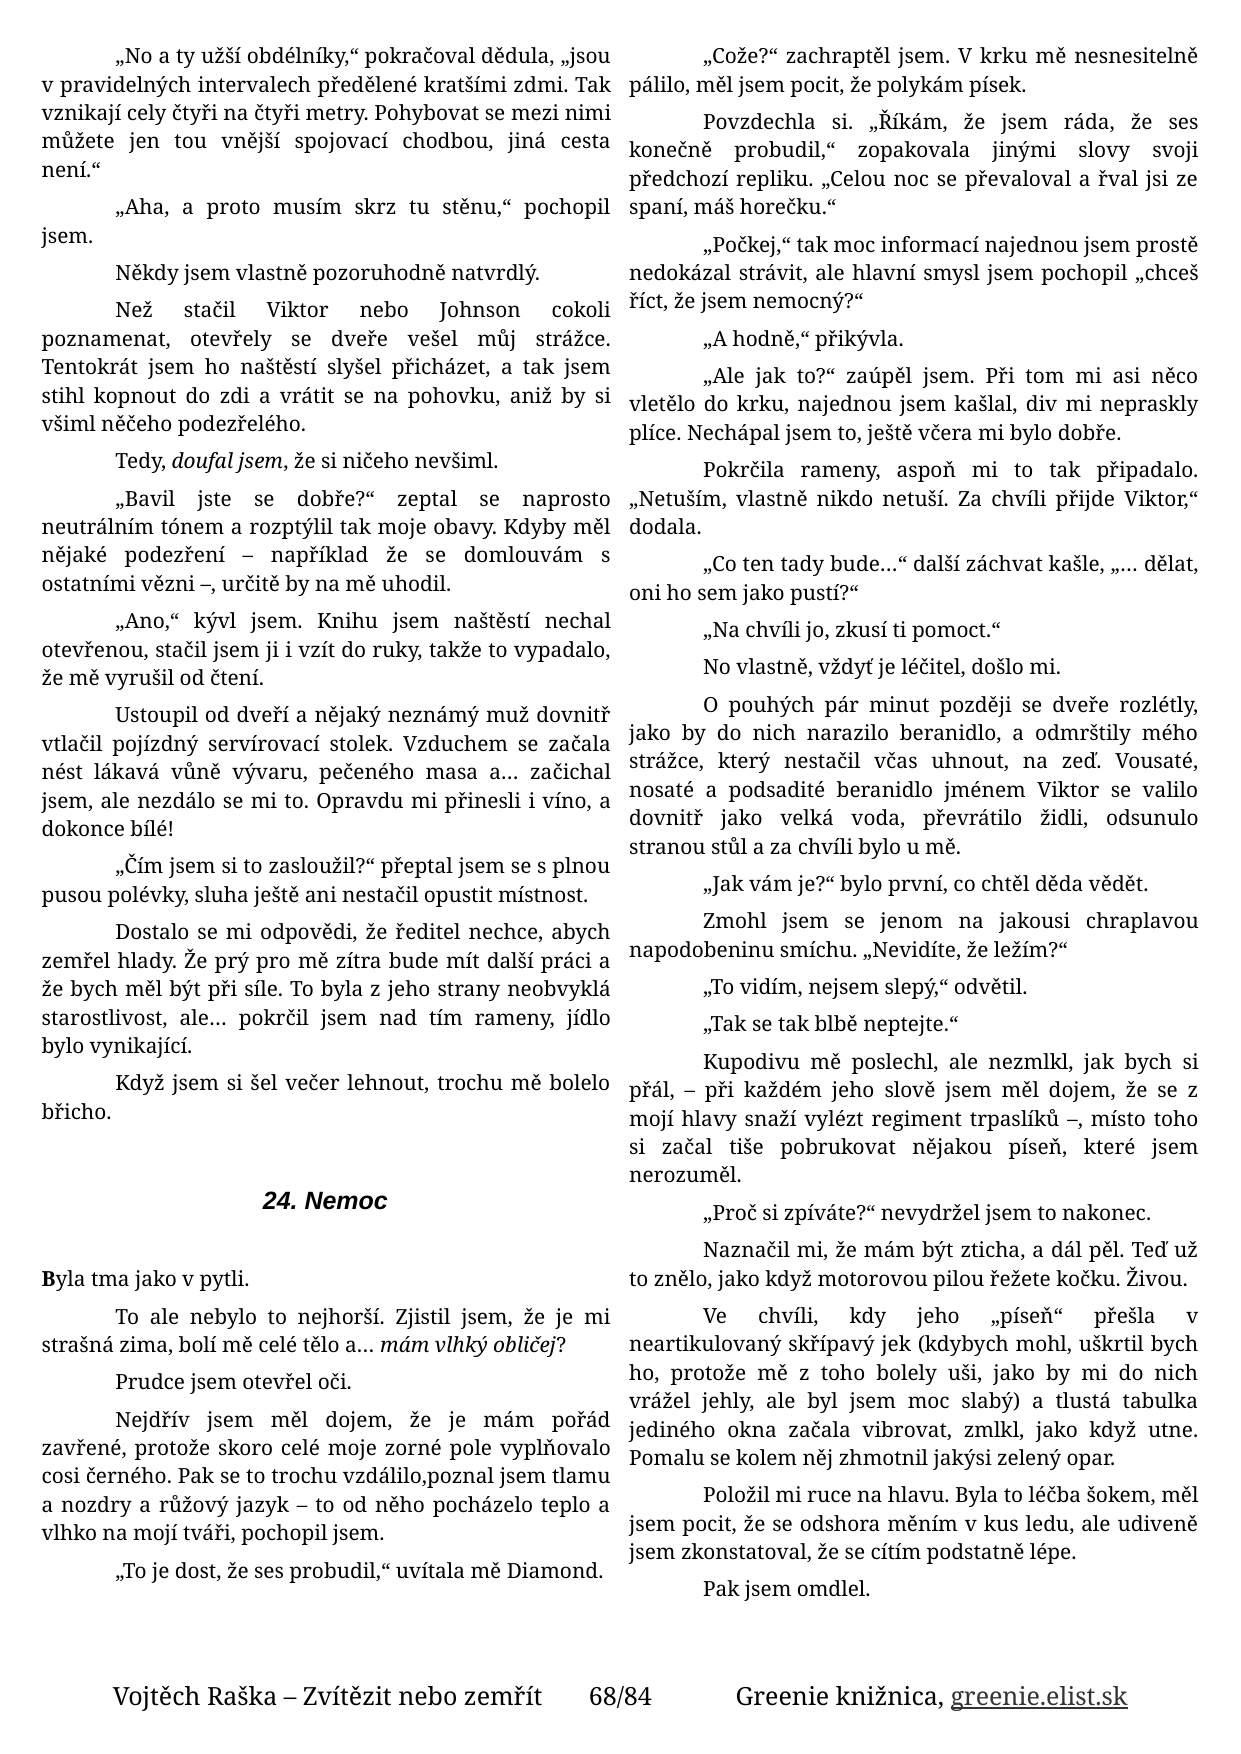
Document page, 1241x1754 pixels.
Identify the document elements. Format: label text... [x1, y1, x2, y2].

text „Ale jak to?“ zaúpěl jsem. Při tom mi asi něco vletělo do krku, najednou jsem kašlal, div mi nepraskly plíce. Nechápal jsem to, ještě včera mi bylo dobře. [629, 361, 1199, 446]
text „Jak vám je?“ bylo první, co chtěl děda vědět. [629, 869, 1199, 898]
text Zmohl jsem se jenom na jakousi chraplavou napodobeninu smíchu. „Nevidíte, že ležím?“ [629, 907, 1199, 963]
text „Ano,“ kývl jsem. Knihu jsem naštěstí nechal otevřenou, stačil jsem ji i vzít do ruky, takže to vypadalo, že mě vyrušil od čtení. [41, 606, 611, 692]
text Naznačil mi, že mám být zticha, a dál pěl. Teď už to znělo, jako když motorovou pilou řežete kočku. Živou. [629, 1235, 1199, 1292]
text Někdy jsem vlastně pozoruhodně natvrdlý. [41, 258, 611, 287]
text „Cože?“ zachraptěl jsem. V krku mě nesnesitelně pálilo, měl jsem pocit, že polykám písek. [629, 41, 1199, 98]
text „Aha, a proto musím skrz tu stěnu,“ pochopil jsem. [41, 192, 611, 249]
text „A hodně,“ přikývla. [629, 324, 1199, 352]
text Nejdřív jsem měl dojem, že je mám pořád zavřené, protože skoro celé moje zorné pole vyplňovalo cosi černého. Pak se to trochu vzdálilo,poznal jsem tlamu a nozdry a růžový jazyk – to od něho pocházelo teplo a vlhko na mojí tváři, pochopil jsem. [41, 1405, 611, 1547]
text Tedy, doufal jsem, že si ničeho nevšiml. [41, 446, 611, 475]
text Ve chvíli, kdy jeho „píseň“ přešla v neartikulovaný skřípavý jek (kdybych mohl, uškrtil bych ho, protože mě z toho bolely uši, jako by mi do nich vrážel jehly, ale byl jsem moc slabý) a tlustá tabulka jediného okna začala vibrovat, zmlkl, jako když utne. Pomalu se kolem něj zhmotnil jakýsi zelený opar. [629, 1301, 1199, 1472]
text No vlastně, vždyť je léčitel, došlo mi. [629, 652, 1199, 681]
text „Tak se tak blbě neptejte.“ [629, 1009, 1199, 1038]
text Pak jsem omdlel. [629, 1574, 1199, 1603]
text „Počkej,“ tak moc informací najednou jsem prostě nedokázal strávit, ale hlavní smysl jsem pochopil „chceš říct, že jsem nemocný?“ [629, 230, 1199, 315]
text „Bavil jste se dobře?“ zeptal se naprosto neutrálním tónem a rozptýlil tak moje obavy. Kdyby měl nějaké podezření – například že se domlouvám s ostatními vězni –, určitě by na mě uhodil. [41, 484, 611, 597]
text „To je dost, že ses probudil,“ uvítala mě Diamond. [41, 1556, 611, 1584]
text Byla tma jako v pytli. [41, 1264, 611, 1293]
text Než stačil Viktor nebo Johnson cokoli poznamenat, otevřely se dveře vešel můj strážce. Tentokrát jsem ho naštěstí slyšel přicházet, a tak jsem stihl kopnout do zdi a vrátit se na pohovku, aniž by si všiml něčeho podezřelého. [41, 295, 611, 438]
text „Proč si zpíváte?“ nevydržel jsem to nakonec. [629, 1198, 1199, 1226]
text „Čím jsem si to zasloužil?“ přeptal jsem se s plnou pusou polévky, sluha ještě ani nestačil opustit místnost. [41, 852, 611, 908]
text „Na chvíli jo, zkusí ti pomoct.“ [629, 615, 1199, 644]
subtitle 24. Nemoc [41, 1186, 611, 1215]
text Dostalo se mi odpovědi, že ředitel nechce, abych zemřel hlady. Že prý pro mě zítra bude mít další práci a že bych měl být při síle. To byla z jeho strany neobvyklá starostlivost, ale… pokrčil jsem nad tím rameny, jídlo bylo vynikající. [41, 917, 611, 1059]
text O pouhých pár minut později se dveře rozlétly, jako by do nich narazilo beranidlo, a odmrštily mého strážce, který nestačil včas uhnout, na zeď. Vousaté, nosaté a podsadité beranidlo jménem Viktor se valilo dovnitř jako velká voda, převrátilo židli, odsunulo stranou stůl a za chvíli bylo u mě. [629, 690, 1199, 860]
text Pokrčila rameny, aspoň mi to tak připadalo. „Netuším, vlastně nikdo netuší. Za chvíli přijde Viktor,“ dodala. [629, 455, 1199, 541]
text „Co ten tady bude…“ další záchvat kašle, „… dělat, oni ho sem jako pustí?“ [629, 549, 1199, 606]
text „No a ty užší obdélníky,“ pokračoval dědula, „jsou v pravidelných intervalech předělené kratšími zdmi. Tak vznikají cely čtyři na čtyři metry. Pohybovat se mezi nimi můžete jen tou vnější spojovací chodbou, jiná cesta není.“ [41, 41, 611, 183]
text Položil mi ruce na hlavu. Byla to léčba šokem, měl jsem pocit, že se odshora měním v kus ledu, ale udiveně jsem zkonstatoval, že se cítím podstatně lépe. [629, 1480, 1199, 1566]
text Prudce jsem otevřel oči. [41, 1367, 611, 1396]
text Kupodivu mě poslechl, ale nezmlkl, jak bych si přál, – při každém jeho slově jsem měl dojem, že se z mojí hlavy snaží vylézt regiment trpaslíků –, místo toho si začal tiše pobrukovat nějakou píseň, které jsem nerozuměl. [629, 1047, 1199, 1189]
text Když jsem si šel večer lehnout, trochu mě bolelo břicho. [41, 1068, 611, 1125]
text Ustoupil od dveří a nějaký neznámý muž dovnitř vtlačil pojízdný servírovací stolek. Vzduchem se začala nést lákavá vůně vývaru, pečeného masa a… začichal jsem, ale nezdálo se mi to. Opravdu mi přinesli i víno, a dokonce bílé! [41, 701, 611, 843]
text „To vidím, nejsem slepý,“ odvětil. [629, 972, 1199, 1001]
text To ale nebylo to nejhorší. Zjistil jsem, že je mi strašná zima, bolí mě celé tělo a… mám vlhký obličej? [41, 1302, 611, 1359]
text Povzdechla si. „Říkám, že jsem ráda, že ses konečně probudil,“ zopakovala jinými slovy svoji předchozí repliku. „Celou noc se převaloval a řval jsi ze spaní, máš horečku.“ [629, 107, 1199, 221]
